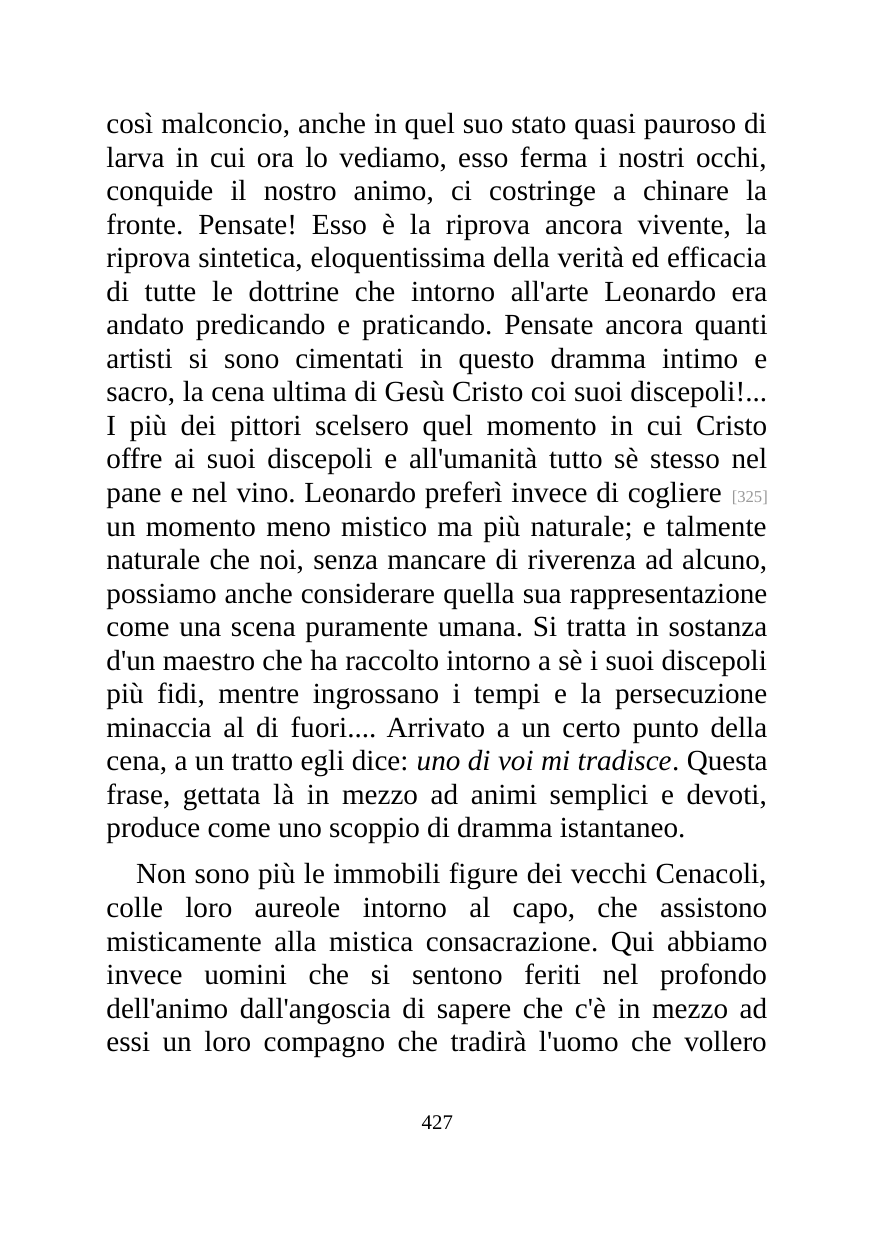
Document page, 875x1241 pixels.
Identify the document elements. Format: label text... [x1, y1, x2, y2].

text così malconcio, anche in quel suo stato quasi pauroso di larva in cui ora lo vediamo, esso ferma i nostri occhi, conquide il nostro animo, ci costringe a chinare la fronte. Pensate! Esso è la riprova ancora vivente, la riprova sintetica, eloquentissima della verità ed efficacia di tutte le dottrine che intorno all'arte Leonardo era andato predicando e praticando. Pensate ancora quanti artisti si sono cimentati in questo dramma intimo e sacro, la cena ultima di Gesù Cristo coi suoi discepoli!... I più dei pittori scelsero quel momento in cui Cristo offre ai suoi discepoli e all'umanità tutto sè stesso nel pane e nel vino. Leonardo preferì invece di cogliere [325] un momento meno mistico ma più naturale; e talmente naturale che noi, senza mancare di riverenza ad alcuno, possiamo anche considerare quella sua rappresentazione come una scena puramente umana. Si tratta in sostanza d'un maestro che ha raccolto intorno a sè i suoi discepoli più fidi, mentre ingrossano i tempi e la persecuzione minaccia al di fuori.... Arrivato a un certo punto della cena, a un tratto egli dice: uno di voi mi tradisce. Questa frase, gettata là in mezzo ad animi semplici e devoti, produce come uno scoppio di dramma istantaneo. [106, 106, 768, 844]
text Non sono più le immobili figure dei vecchi Cenacoli, colle loro aureole intorno al capo, che assistono misticamente alla mistica consacrazione. Qui abbiamo invece uomini che si sentono feriti nel profondo dell'animo dall'angoscia di sapere che c'è in mezzo ad essi un loro compagno che tradirà l'uomo che vollero [106, 857, 768, 1058]
